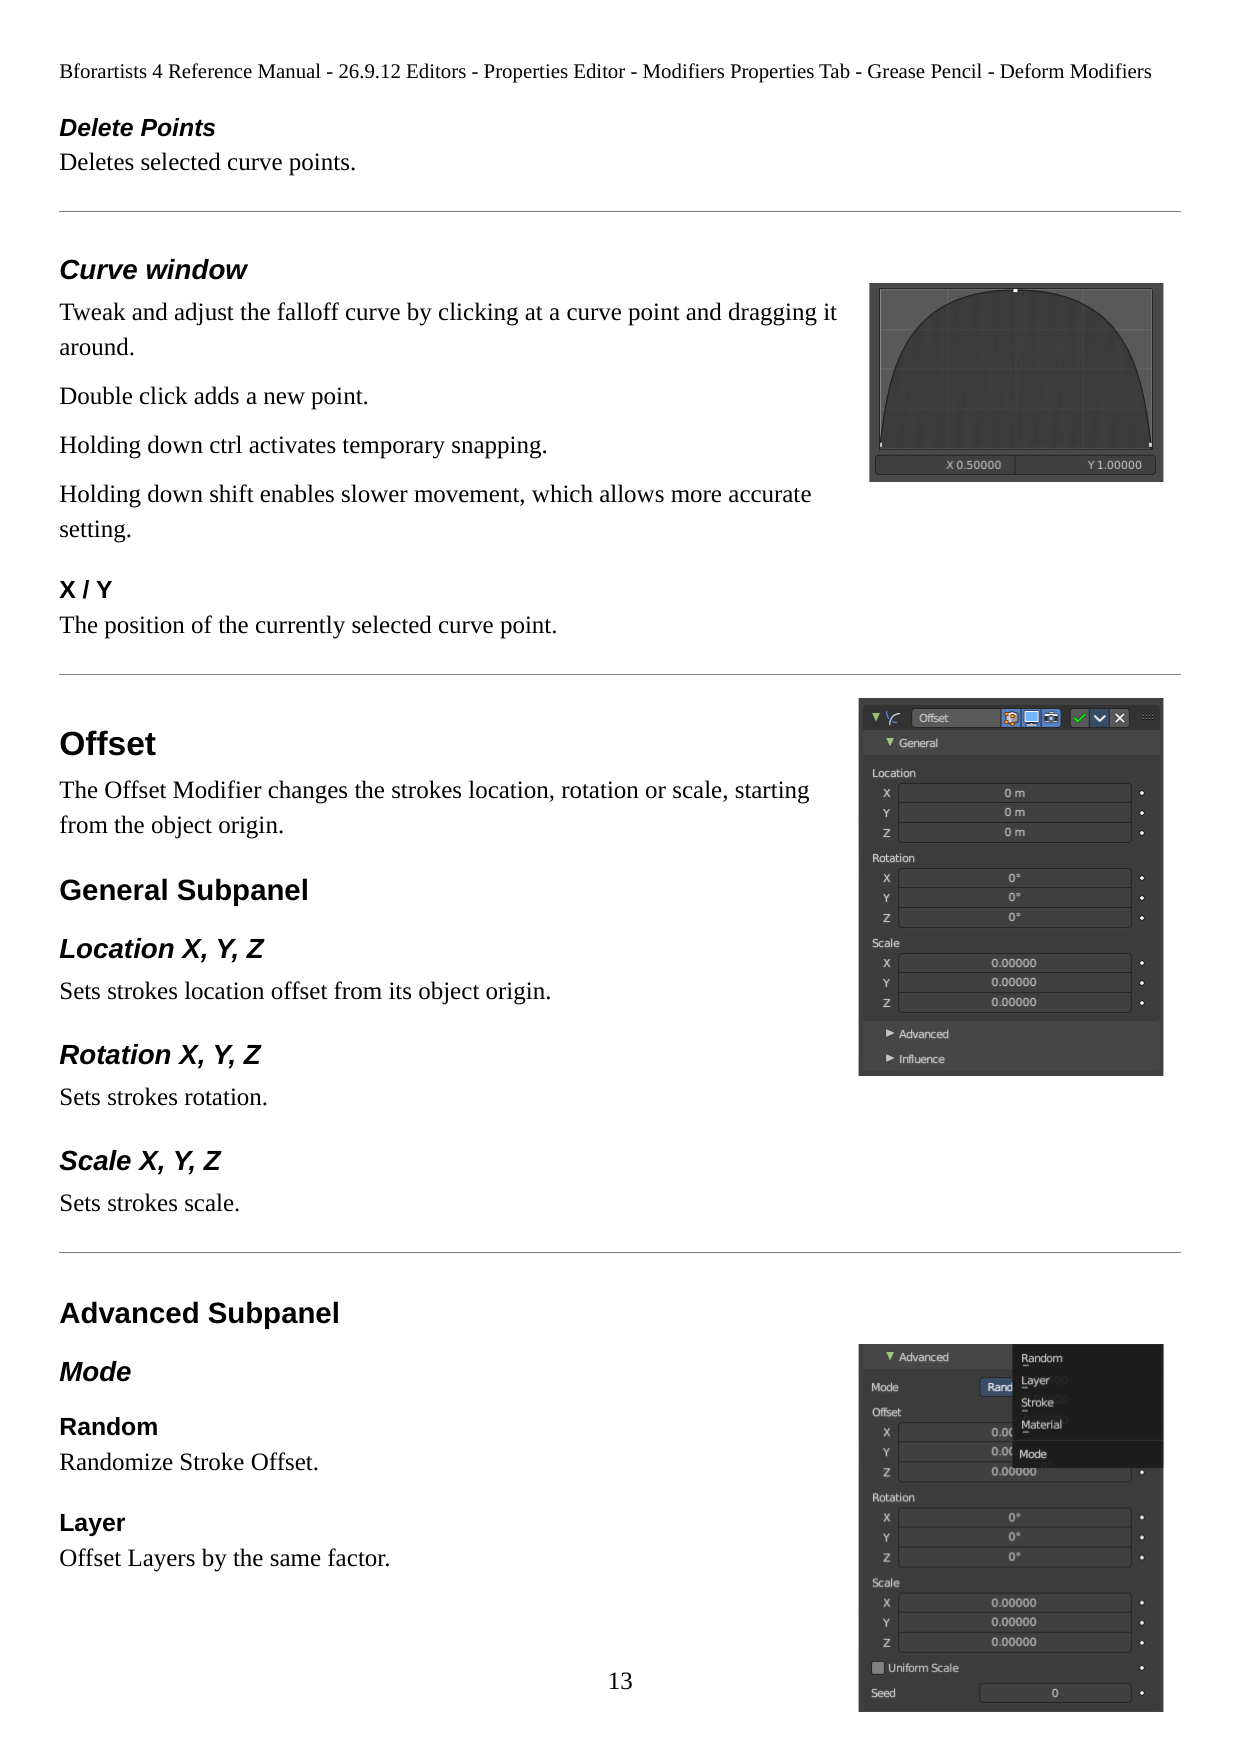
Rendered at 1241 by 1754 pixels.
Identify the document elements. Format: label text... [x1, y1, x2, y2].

text Offset Layers by the same factor. [59, 1543, 858, 1572]
text Sets strokes rotation. [59, 1082, 1181, 1111]
subtitle [1164, 1412, 1181, 1440]
subtitle Location X, Y, Z [59, 932, 858, 964]
text The Offset Modifier changes the strokes location, rotation or scale, starting from the object origin. [59, 775, 858, 838]
subtitle General Subpanel [59, 873, 858, 907]
subtitle [1164, 1355, 1181, 1387]
subtitle Layer [59, 1508, 858, 1537]
picture [858, 1344, 1164, 1712]
subtitle [1164, 1038, 1181, 1070]
subtitle Advanced Subpanel [59, 1296, 1181, 1330]
subtitle Offset [59, 724, 858, 763]
text Sets strokes scale. [59, 1188, 1181, 1217]
subtitle Delete Points [59, 113, 1181, 141]
text Deletes selected curve points. [59, 147, 1181, 176]
subtitle Rotation X, Y, Z [59, 1038, 858, 1070]
subtitle Random [59, 1412, 858, 1440]
text Holding down ctrl activates temporary snapping. [59, 430, 869, 459]
picture [869, 283, 1164, 482]
subtitle Scale X, Y, Z [59, 1144, 1181, 1176]
subtitle [1164, 932, 1181, 964]
picture [858, 698, 1164, 1076]
text Sets strokes location offset from its object origin. [59, 976, 858, 1005]
subtitle Curve window [59, 253, 1181, 285]
text The position of the currently selected curve point. [59, 610, 1181, 639]
text Tweak and adjust the falloff curve by clicking at a curve point and dragging it around. [59, 297, 869, 361]
subtitle [1164, 724, 1181, 763]
text Randomize Stroke Offset. [59, 1447, 858, 1475]
text Double click adds a new point. [59, 381, 869, 410]
subtitle [1164, 1508, 1181, 1537]
subtitle [1164, 873, 1181, 907]
subtitle X / Y [59, 575, 1181, 604]
subtitle Mode [59, 1355, 858, 1387]
text Holding down shift enables slower movement, which allows more accurate setting. [59, 479, 1181, 542]
